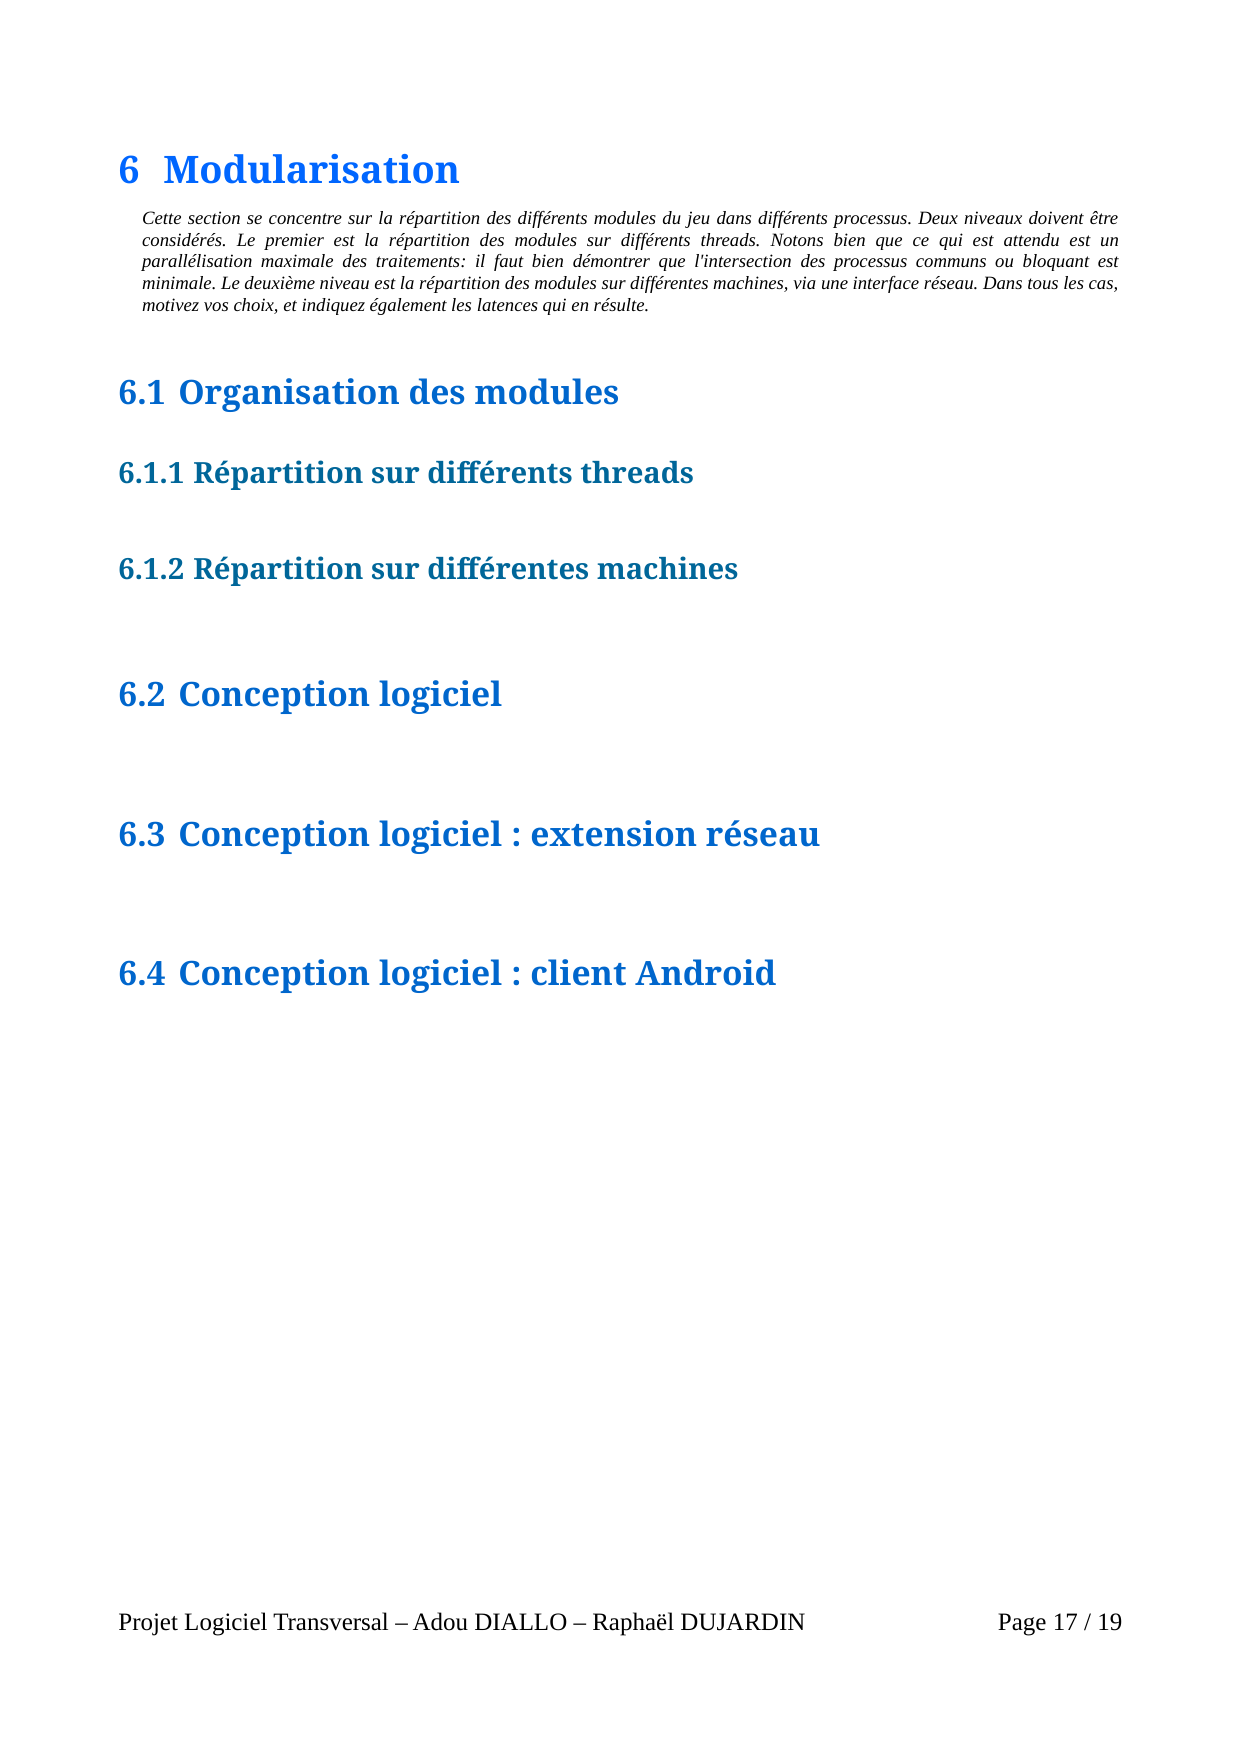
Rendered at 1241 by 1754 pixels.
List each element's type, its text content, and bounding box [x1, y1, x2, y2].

text Cette section se concentre sur la répartition des différents modules du jeu dans différents processus. Deux niveaux doivent être considérés. Le premier est la répartition des modules sur différents threads. Notons bien que ce qui est attendu est un parallélisation maximale des traitements: il faut bien démontrer que l'intersection des processus communs ou bloquant est minimale. Le deuxième niveau est la répartition des modules sur différentes machines, via une interface réseau. Dans tous les cas, motivez vos choix, et indiquez également les latences qui en résulte. [142, 207, 1122, 315]
subtitle Modularisation [118, 143, 1122, 195]
subtitle Conception logiciel : extension réseau [118, 810, 1122, 856]
subtitle Répartition sur différentes machines [118, 548, 1122, 588]
subtitle Répartition sur différents threads [118, 453, 1122, 492]
subtitle Organisation des modules [118, 369, 1122, 414]
subtitle Conception logiciel : client Android [118, 949, 1122, 995]
subtitle Conception logiciel [118, 671, 1122, 716]
